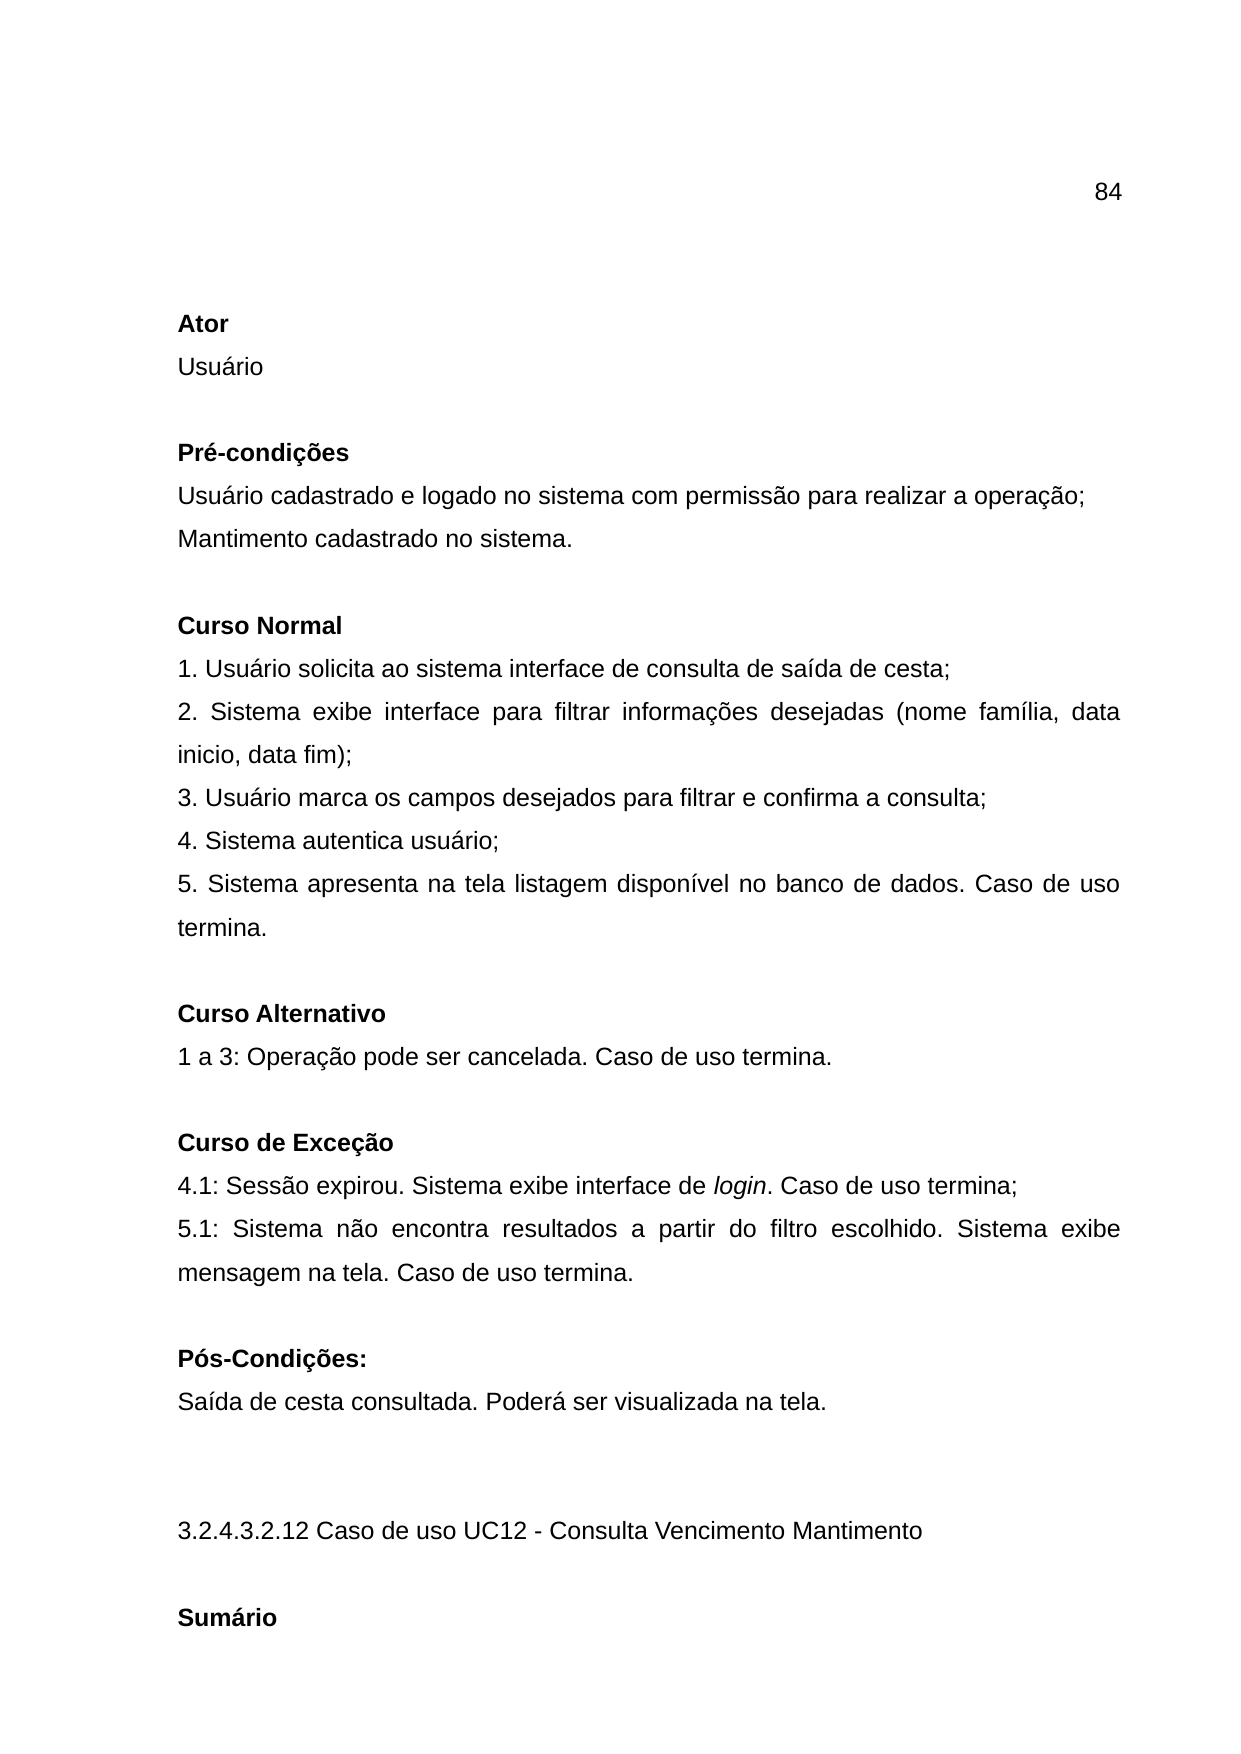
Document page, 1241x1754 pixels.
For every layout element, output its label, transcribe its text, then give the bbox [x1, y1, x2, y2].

text Pré-condições [177, 438, 1122, 467]
text 5.1: Sistema não encontra resultados a partir do filtro escolhido. Sistema exibe mensagem na tela. Caso de uso termina. [177, 1214, 1122, 1286]
text Curso Normal [177, 611, 1122, 639]
text Curso de Exceção [177, 1128, 1122, 1157]
text 5. Sistema apresenta na tela listagem disponível no banco de dados. Caso de uso termina. [177, 869, 1122, 941]
text 3. Usuário marca os campos desejados para filtrar e confirma a consulta; [177, 783, 1122, 812]
text Sumário [177, 1603, 1122, 1631]
text Mantimento cadastrado no sistema. [177, 524, 1122, 553]
text 1 a 3: Operação pode ser cancelada. Caso de uso termina. [177, 1042, 1122, 1071]
text 1. Usuário solicita ao sistema interface de consulta de saída de cesta; [177, 654, 1122, 683]
text 4. Sistema autentica usuário; [177, 826, 1122, 855]
text 4.1: Sessão expirou. Sistema exibe interface de login. Caso de uso termina; [177, 1171, 1122, 1200]
text Usuário [177, 352, 1122, 381]
text Curso Alternativo [177, 999, 1122, 1028]
text 3.2.4.3.2.12 Caso de uso UC12 - Consulta Vencimento Mantimento [177, 1516, 1122, 1545]
text Pós-Condições: [177, 1344, 1122, 1373]
text Usuário cadastrado e logado no sistema com permissão para realizar a operação; [177, 481, 1122, 510]
text 2. Sistema exibe interface para filtrar informações desejadas (nome família, data inicio, data fim); [177, 697, 1122, 769]
text Ator [177, 309, 1122, 338]
text Saída de cesta consultada. Poderá ser visualizada na tela. [177, 1387, 1122, 1416]
